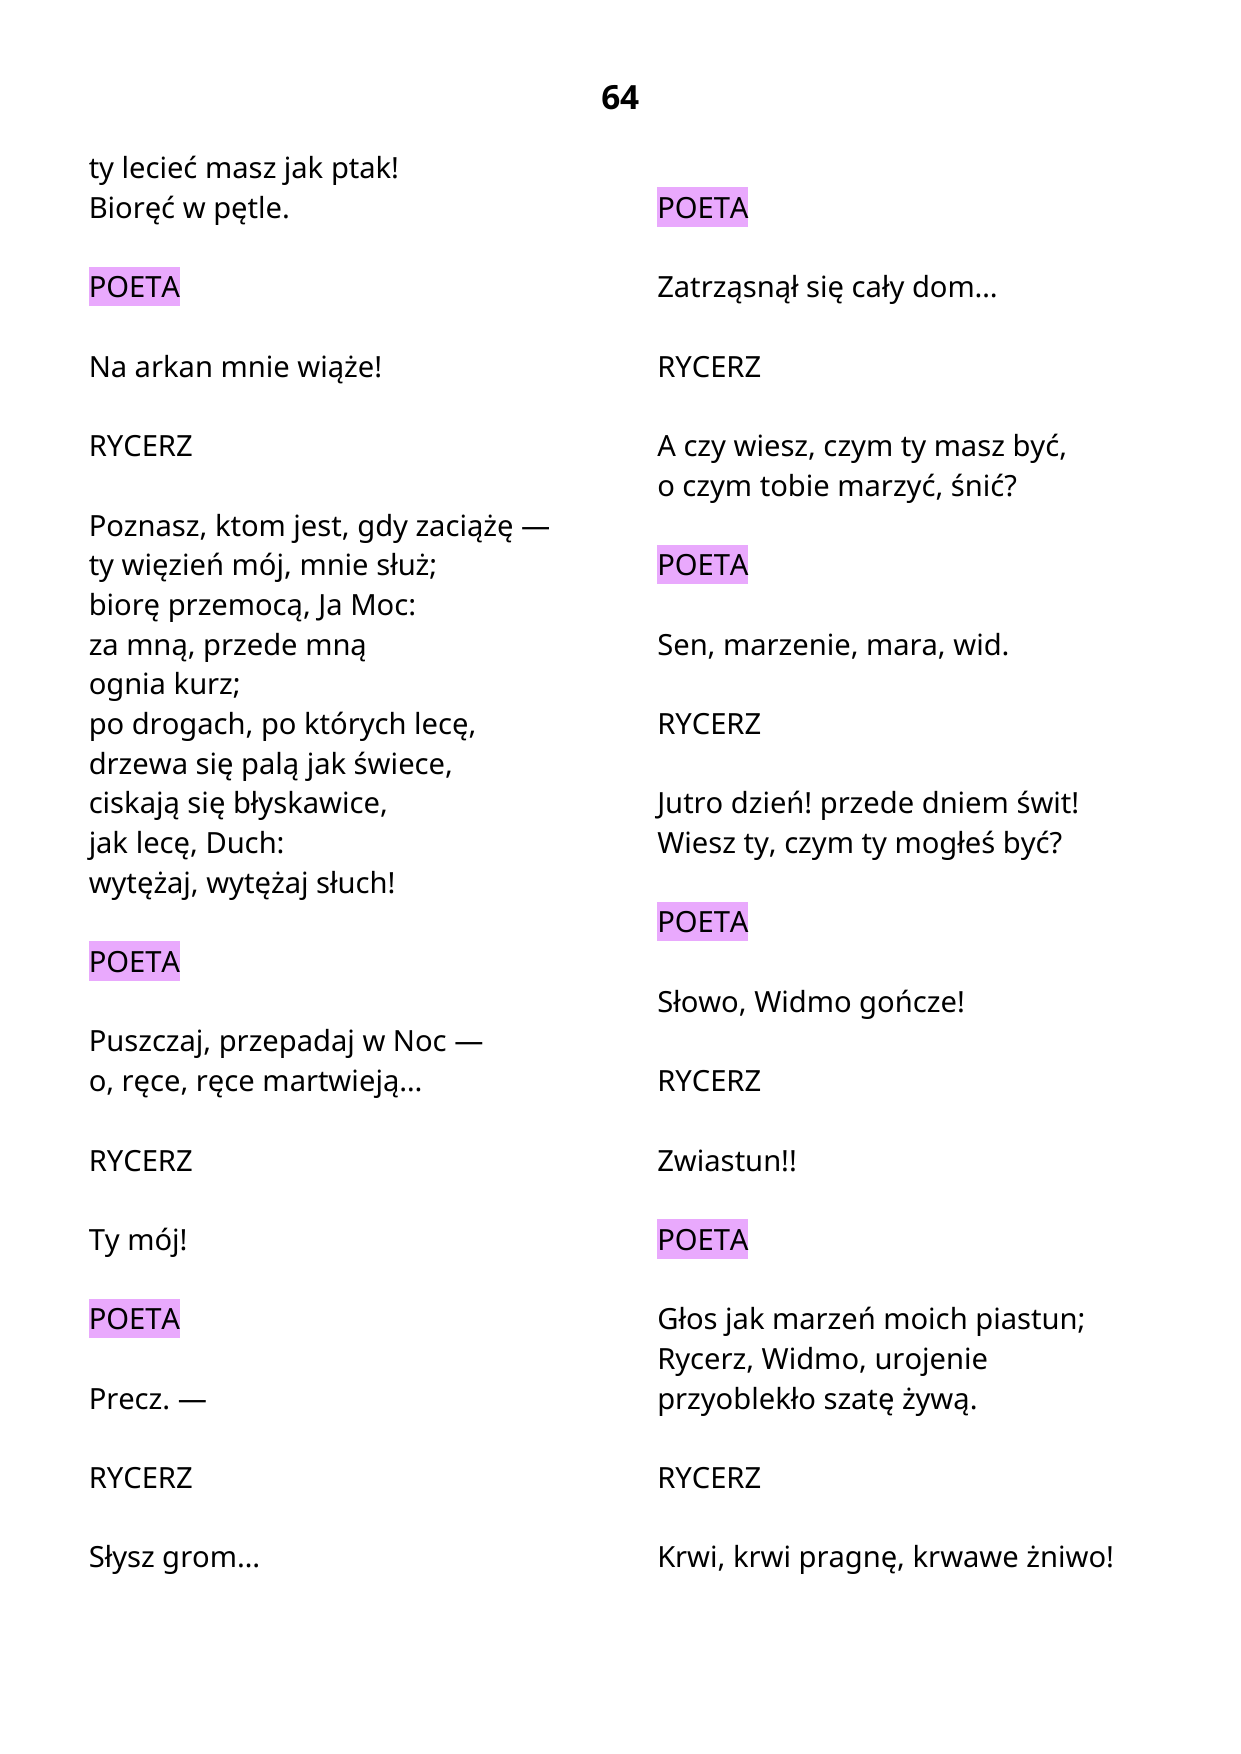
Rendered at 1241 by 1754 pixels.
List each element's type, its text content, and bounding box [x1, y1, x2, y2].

text o czym tobie marzyć, śnić? [657, 465, 1152, 505]
text Jutro dzień! przede dniem świt! [657, 783, 1152, 822]
text za mną, przede mną [88, 624, 583, 663]
text o, ręce, ręce martwieją… [88, 1060, 583, 1100]
text POETA [88, 1298, 583, 1338]
text Precz. — [88, 1378, 583, 1418]
text Sen, marzenie, mara, wid. [657, 624, 1152, 663]
text Rycerz, Widmo, urojenie [657, 1338, 1152, 1378]
text ty więzień mój, mnie służ; [88, 544, 583, 584]
text ognia kurz; [88, 663, 583, 703]
text przyoblekło szatę żywą. [657, 1378, 1152, 1418]
text Poznasz, ktom jest, gdy zaciążę — [88, 505, 583, 544]
text drzewa się palą jak świece, [88, 743, 583, 783]
text Na arkan mnie wiąże! [88, 346, 583, 386]
text Wiesz ty, czym ty mogłeś być? [657, 822, 1152, 862]
text RYCERZ [657, 346, 1152, 386]
text POETA [657, 187, 1152, 227]
text jak lecę, Duch: [88, 822, 583, 862]
text RYCERZ [657, 1457, 1152, 1497]
text Krwi, krwi pragnę, krwawe żniwo! [657, 1537, 1152, 1576]
text ty lecieć masz jak ptak! [88, 148, 583, 187]
text POETA [657, 902, 1152, 941]
text Bioręć w pętle. [88, 187, 583, 227]
text POETA [657, 544, 1152, 584]
text wytężaj, wytężaj słuch! [88, 862, 583, 902]
text A czy wiesz, czym ty masz być, [657, 425, 1152, 465]
text RYCERZ [88, 1457, 583, 1497]
text RYCERZ [88, 425, 583, 465]
text Zatrząsnął się cały dom… [657, 267, 1152, 306]
text RYCERZ [88, 1140, 583, 1179]
text po drogach, po których lecę, [88, 703, 583, 743]
text Głos jak marzeń moich piastun; [657, 1298, 1152, 1338]
text Słysz grom… [88, 1537, 583, 1576]
text Puszczaj, przepadaj w Noc — [88, 1021, 583, 1060]
text ciskają się błyskawice, [88, 783, 583, 822]
text Słowo, Widmo gończe! [657, 981, 1152, 1021]
text RYCERZ [657, 1060, 1152, 1100]
text RYCERZ [657, 703, 1152, 743]
text POETA [88, 941, 583, 981]
text Zwiastun!! [657, 1140, 1152, 1179]
text Ty mój! [88, 1219, 583, 1259]
text POETA [657, 1219, 1152, 1259]
text biorę przemocą, Ja Moc: [88, 584, 583, 624]
text POETA [88, 267, 583, 306]
